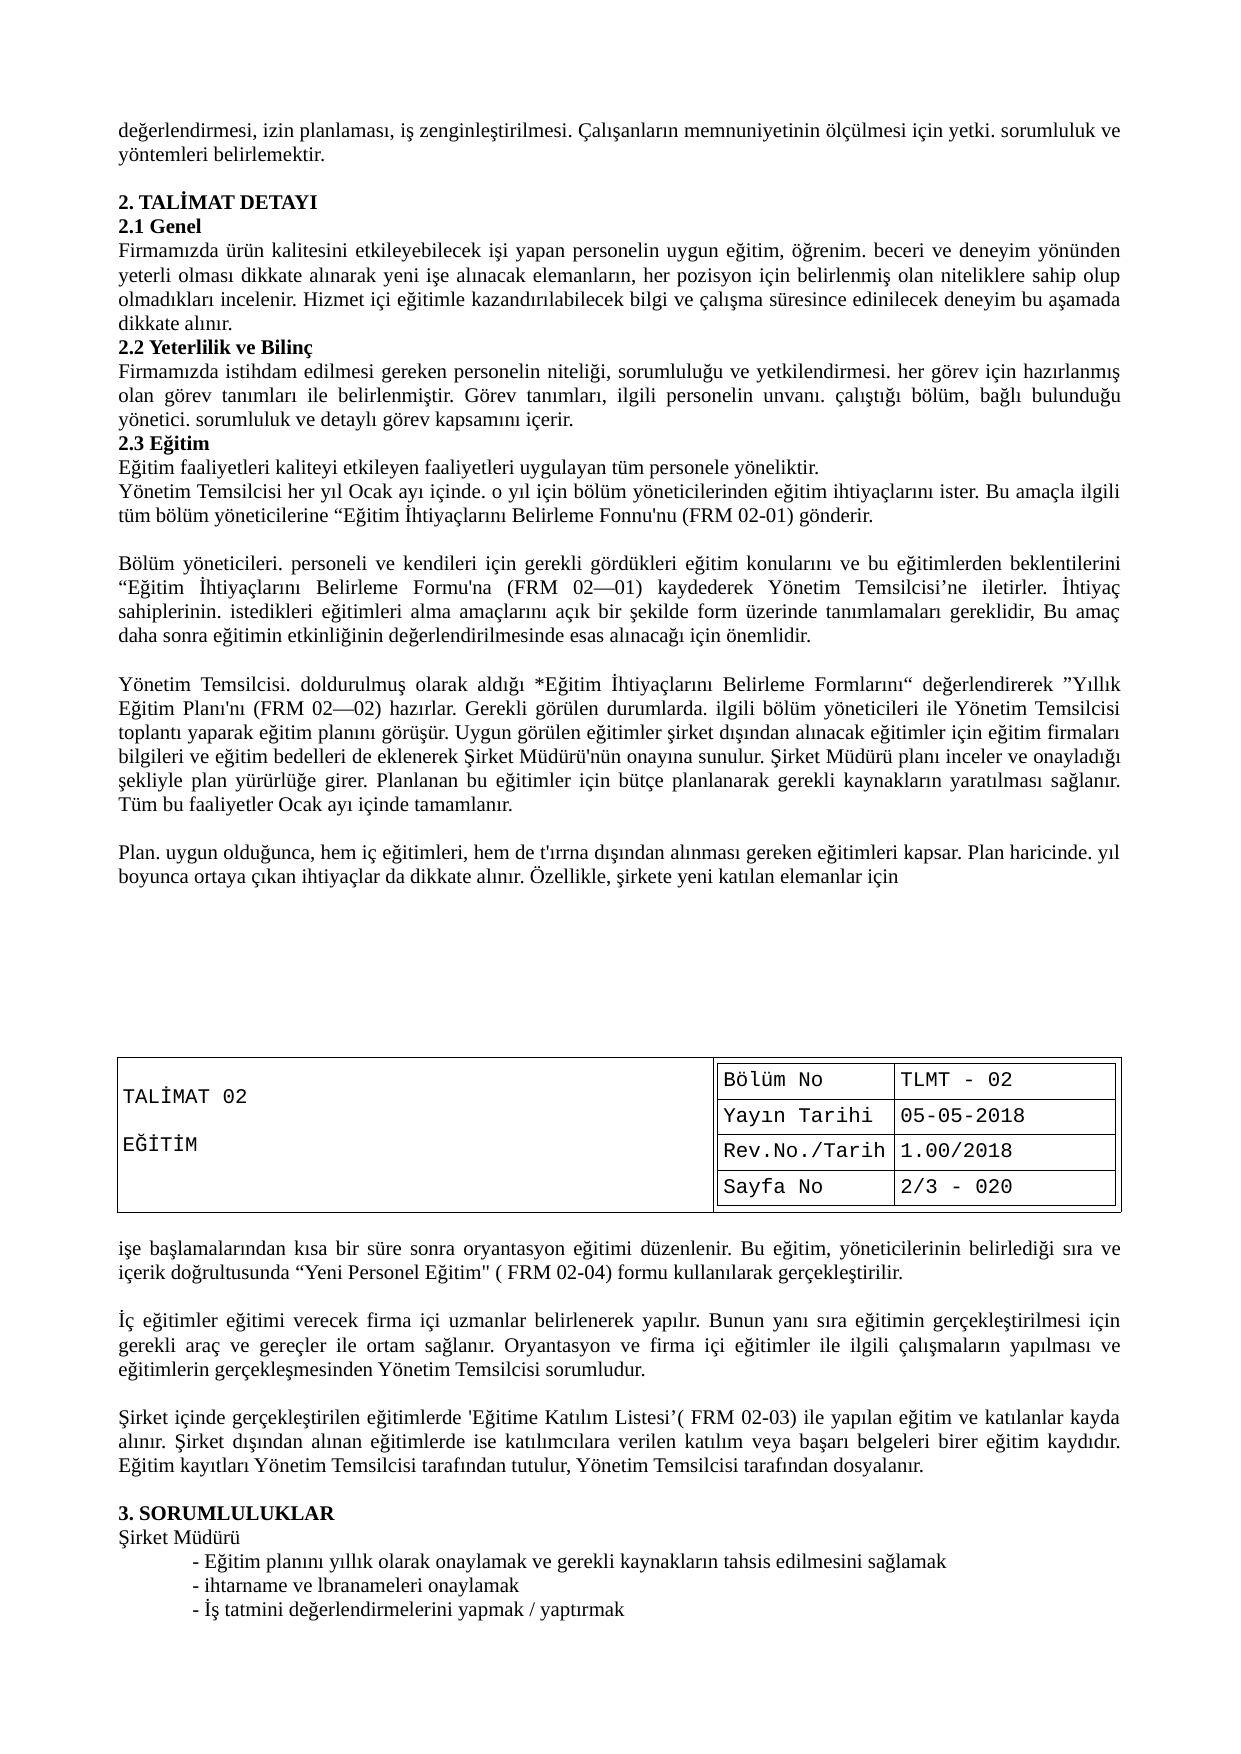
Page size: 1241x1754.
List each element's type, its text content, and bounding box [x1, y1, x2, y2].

table_header Bölüm No [718, 1064, 894, 1098]
text Firmamızda istihdam edilmesi gereken personelin niteliği, sorumluluğu ve yetkilendirmesi. her görev için hazırlanmış olan görev tanımları ile belirlenmiştir. Görev tanımları, ilgili personelin unvanı. çalıştığı bölüm, bağlı bulunduğu yönetici. sorumluluk ve detaylı görev kapsamını içerir. [118, 359, 1122, 431]
text İç eğitimler eğitimi verecek firma içi uzmanlar belirlenerek yapılır. Bunun yanı sıra eğitimin gerçekleştirilmesi için gerekli araç ve gereçler ile ortam sağlanır. Oryantasyon ve firma içi eğitimler ile ilgili çalışmaların yapılması ve eğitimlerin gerçekleşmesinden Yönetim Temsilcisi sorumludur. [118, 1308, 1122, 1381]
text 2.3 Eğitim [118, 431, 1122, 455]
table_cell 2/3 - 020 [895, 1171, 1115, 1205]
text değerlendirmesi, izin planlaması, iş zenginleştirilmesi. Çalışanların memnuniyetinin ölçülmesi için yetki. sorumluluk ve yöntemleri belirlemektir. [118, 118, 1122, 166]
text Plan. uygun olduğunca, hem iç eğitimleri, hem de t'ırrna dışından alınması gereken eğitimleri kapsar. Plan haricinde. yıl boyunca ortaya çıkan ihtiyaçlar da dikkate alınır. Özellikle, şirkete yeni katılan elemanlar için [118, 840, 1122, 888]
text Yönetim Temsilcisi. doldurulmuş olarak aldığı *Eğitim İhtiyaçlarını Belirleme Formlarını“ değerlendirerek ”Yıllık Eğitim Planı'nı (FRM 02—02) hazırlar. Gerekli görülen durumlarda. ilgili bölüm yöneticileri ile Yönetim Temsilcisi toplantı yaparak eğitim planını görüşür. Uygun görülen eğitimler şirket dışından alınacak eğitimler için eğitim firmaları bilgileri ve eğitim bedelleri de eklenerek Şirket Müdürü'nün onayına sunulur. Şirket Müdürü planı inceler ve onayladığı şekliyle plan yürürlüğe girer. Planlanan bu eğitimler için bütçe planlanarak gerekli kaynakların yaratılması sağlanır. Tüm bu faaliyetler Ocak ayı içinde tamamlanır. [118, 672, 1122, 816]
text 2.2 Yeterlilik ve Bilinç [118, 335, 1122, 359]
table_cell Yayın Tarihi [718, 1100, 894, 1134]
text işe başlamalarından kısa bir süre sonra oryantasyon eğitimi düzenlenir. Bu eğitim, yöneticilerinin belirlediği sıra ve içerik doğrultusunda “Yeni Personel Eğitim" ( FRM 02-04) formu kullanılarak gerçekleştirilir. [118, 1236, 1122, 1284]
text 3. SORUMLULUKLAR [118, 1501, 1122, 1525]
table_cell 1.00/2018 [895, 1135, 1115, 1170]
table_header [714, 1058, 1121, 1212]
table_header TALİMAT 02 EĞİTİM [118, 1058, 713, 1212]
text Şirket içinde gerçekleştirilen eğitimlerde 'Eğitime Katılım Listesi’( FRM 02-03) ile yapılan eğitim ve katılanlar kayda alınır. Şirket dışından alınan eğitimlerde ise katılımcılara verilen katılım veya başarı belgeleri birer eğitim kaydıdır. Eğitim kayıtları Yönetim Temsilcisi tarafından tutulur, Yönetim Temsilcisi tarafından dosyalanır. [118, 1405, 1122, 1477]
text 2.1 Genel [118, 214, 1122, 238]
text Yönetim Temsilcisi her yıl Ocak ayı içinde. o yıl için bölüm yöneticilerinden eğitim ihtiyaçlarını ister. Bu amaçla ilgili tüm bölüm yöneticilerine “Eğitim İhtiyaçlarını Belirleme Fonnu'nu (FRM 02-01) gönderir. [118, 479, 1122, 527]
table_cell Sayfa No [718, 1171, 894, 1205]
text Eğitim faaliyetleri kaliteyi etkileyen faaliyetleri uygulayan tüm personele yöneliktir. [118, 455, 1122, 479]
text Bölüm yöneticileri. personeli ve kendileri için gerekli gördükleri eğitim konularını ve bu eğitimlerden beklentilerini “Eğitim İhtiyaçlarını Belirleme Formu'na (FRM 02—01) kaydederek Yönetim Temsilcisi’ne iletirler. İhtiyaç sahiplerinin. istedikleri eğitimleri alma amaçlarını açık bir şekilde form üzerinde tanımlamaları gereklidir, Bu amaç daha sonra eğitimin etkinliğinin değerlendirilmesinde esas alınacağı için önemlidir. [118, 551, 1122, 647]
text - ihtarname ve lbranameleri onaylamak [118, 1573, 1122, 1597]
text Şirket Müdürü [118, 1525, 1122, 1549]
text - Eğitim planını yıllık olarak onaylamak ve gerekli kaynakların tahsis edilmesini sağlamak [118, 1549, 1122, 1573]
text - İş tatmini değerlendirmelerini yapmak / yaptırmak [118, 1597, 1122, 1621]
text 2. TALİMAT DETAYI [118, 190, 1122, 214]
table_cell Rev.No./Tarih [718, 1135, 894, 1170]
table_header TLMT - 02 [895, 1064, 1115, 1098]
table_cell 05-05-2018 [895, 1100, 1115, 1134]
text Firmamızda ürün kalitesini etkileyebilecek işi yapan personelin uygun eğitim, öğrenim. beceri ve deneyim yönünden yeterli olması dikkate alınarak yeni işe alınacak elemanların, her pozisyon için belirlenmiş olan niteliklere sahip olup olmadıkları incelenir. Hizmet içi eğitimle kazandırılabilecek bilgi ve çalışma süresince edinilecek deneyim bu aşamada dikkate alınır. [118, 238, 1122, 335]
